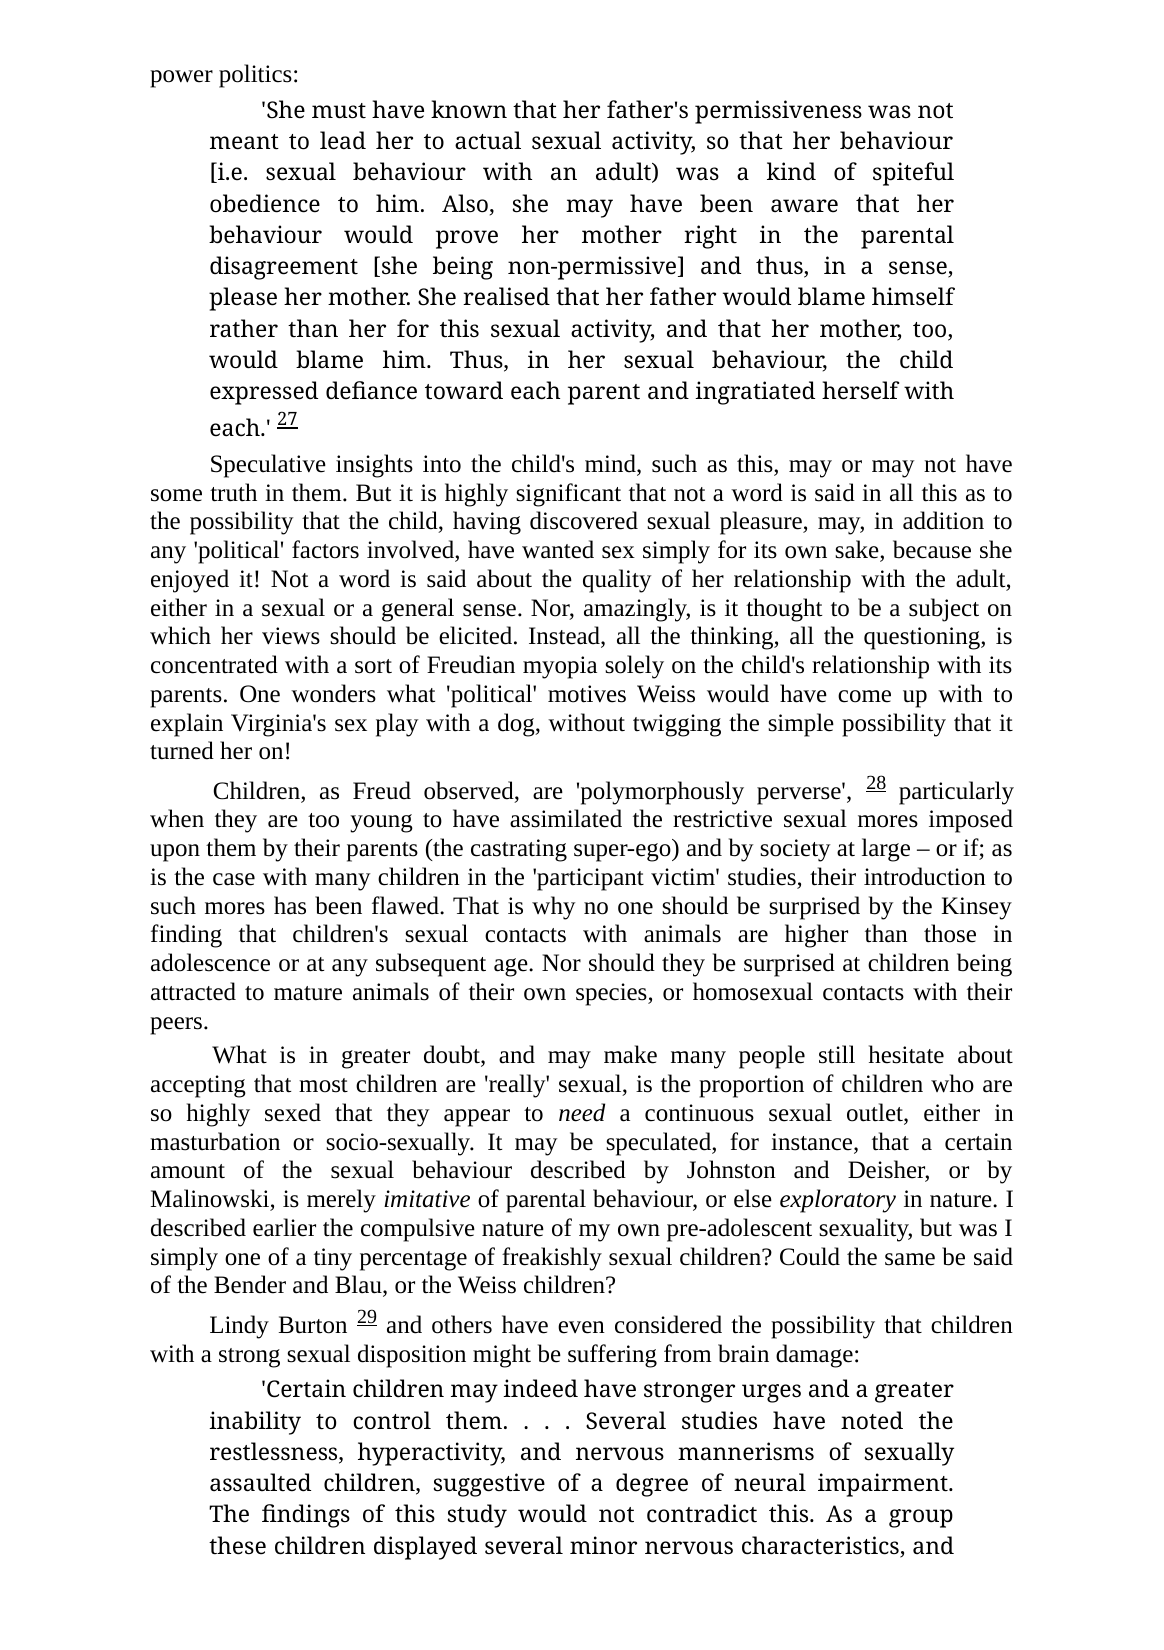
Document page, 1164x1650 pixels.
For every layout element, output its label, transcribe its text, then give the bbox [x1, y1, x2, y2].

text Children, as Freud observed, are 'polymorphously perverse', 28 particularly when they are too young to have assimilated the restrictive sexual mores imposed upon them by their parents (the castrating super-ego) and by society at large – or if; as is the case with many children in the 'participant victim' studies, their introduction to such mores has been flawed. That is why no one should be surprised by the Kinsey finding that children's sexual contacts with animals are higher than those in adolescence or at any subsequent age. Nor should they be surprised at children being attracted to mature animals of their own species, or homosexual contacts with their peers. [150, 771, 1014, 1034]
text power politics: [150, 59, 1014, 88]
text Lindy Burton 29 and others have even considered the possibility that children with a strong sexual disposition might be suffering from brain damage: [150, 1305, 1014, 1367]
text 'Certain children may indeed have stronger urges and a greater inability to control them. . . . Several studies have noted the restlessness, hyperactivity, and nervous mannerisms of sexually assaulted children, suggestive of a degree of neural impairment. The findings of this study would not contradict this. As a group these children displayed several minor nervous characteristics, and [209, 1373, 955, 1561]
text Speculative insights into the child's mind, such as this, may or may not have some truth in them. But it is highly significant that not a word is said in all this as to the possibility that the child, having discovered sexual pleasure, may, in addition to any 'political' factors involved, have wanted sex simply for its own sake, because she enjoyed it! Not a word is said about the quality of her relationship with the adult, either in a sexual or a general sense. Nor, amazingly, is it thought to be a subject on which her views should be elicited. Instead, all the thinking, all the questioning, is concentrated with a sort of Freudian myopia solely on the child's relationship with its parents. One wonders what 'political' motives Weiss would have come up with to explain Virginia's sex play with a dog, without twigging the simple possibility that it turned her on! [150, 449, 1014, 765]
text What is in greater doubt, and may make many people still hesitate about accepting that most children are 'really' sexual, is the proportion of children who are so highly sexed that they appear to need a continuous sexual outlet, either in masturbation or socio-sexually. It may be speculated, for instance, that a certain amount of the sexual behaviour described by Johnston and Deisher, or by Malinowski, is merely imitative of parental behaviour, or else exploratory in nature. I described earlier the compulsive nature of my own pre-adolescent sexuality, but was I simply one of a tiny percentage of freakishly sexual children? Could the same be said of the Bender and Blau, or the Weiss children? [150, 1041, 1014, 1299]
text 'She must have known that her father's permissiveness was not meant to lead her to actual sexual activity, so that her behaviour [i.e. sexual behaviour with an adult) was a kind of spiteful obedience to him. Also, she may have been aware that her behaviour would prove her mother right in the parental disagreement [she being non-permissive] and thus, in a sense, please her mother. She realised that her father would blame himself rather than her for this sexual activity, and that her mother, too, would blame him. Thus, in her sexual behaviour, the child expressed defiance toward each parent and ingratiated herself with each.' 27 [209, 94, 955, 443]
